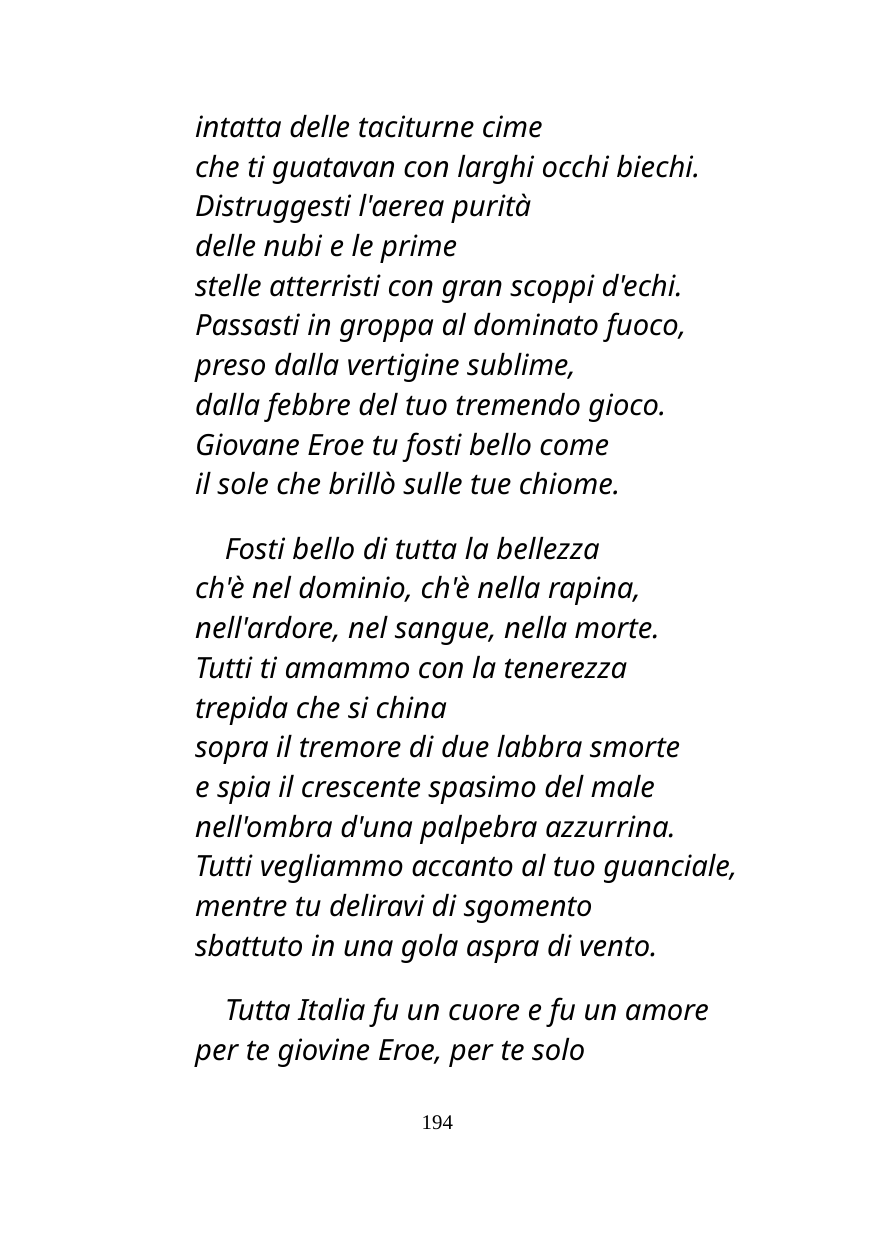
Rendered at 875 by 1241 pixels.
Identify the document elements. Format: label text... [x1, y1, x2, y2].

text Fosti bello di tutta la bellezza ch'è nel dominio, ch'è nella rapina, nell'ardore, nel sangue, nella morte. Tutti ti amammo con la tenerezza trepida che si china sopra il tremore di due labbra smorte e spia il crescente spasimo del male nell'ombra d'una palpebra azzurrina. Tutti vegliammo accanto al tuo guanciale, mentre tu deliravi di sgomento sbattuto in una gola aspra di vento. [195, 528, 768, 965]
text intatta delle taciturne cime che ti guatavan con larghi occhi biechi. Distruggesti l'aerea purità delle nubi e le prime stelle atterristi con gran scoppi d'echi. Passasti in groppa al dominato fuoco, preso dalla vertigine sublime, dalla febbre del tuo tremendo gioco. Giovane Eroe tu fosti bello come il sole che brillò sulle tue chiome. [195, 106, 768, 503]
text Tutta Italia fu un cuore e fu un amore per te giovine Eroe, per te solo [195, 990, 768, 1069]
